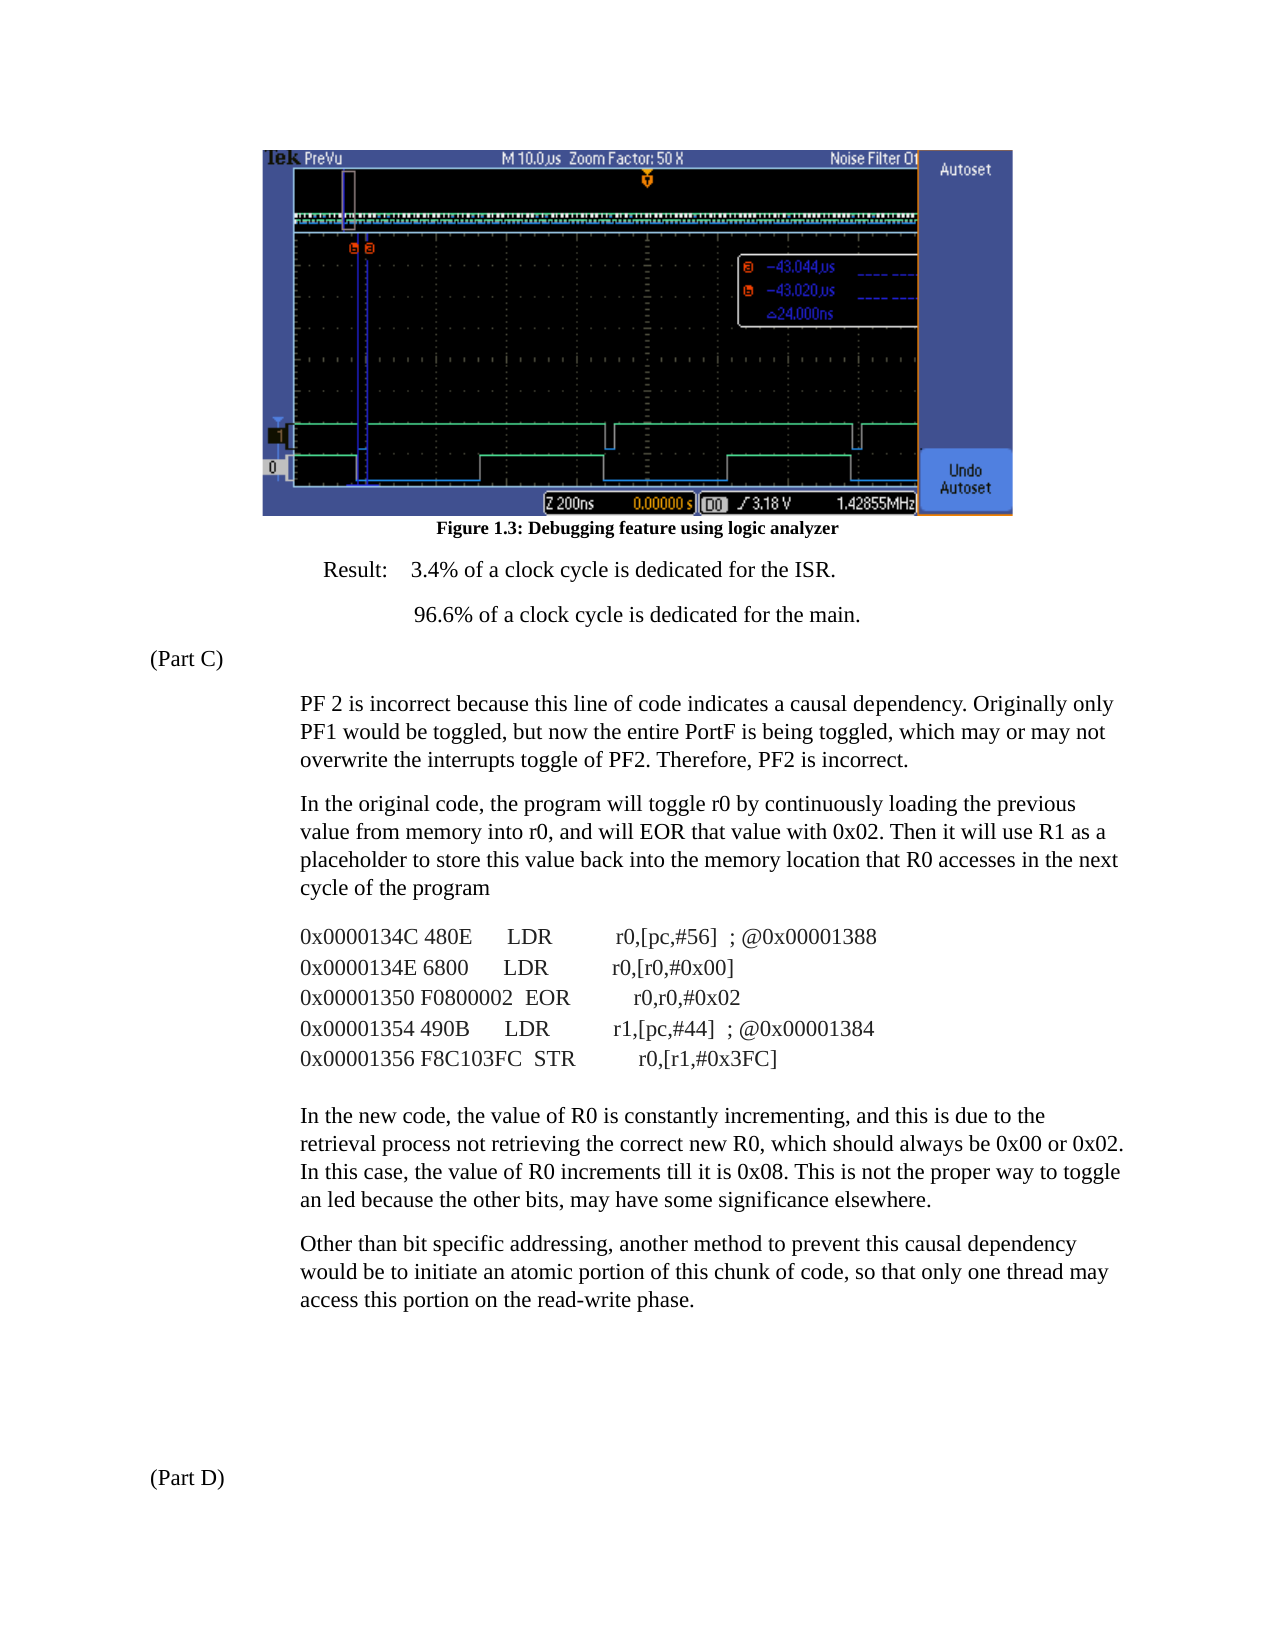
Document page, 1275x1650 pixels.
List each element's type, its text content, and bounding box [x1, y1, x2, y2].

picture [262, 150, 1013, 516]
text PF 2 is incorrect because this line of code indicates a causal dependency. Originally only PF1 would be toggled, but now the entire PortF is being toggled, which may or may not overwrite the interrupts toggle of PF2. Therefore, PF2 is incorrect. [300, 690, 1125, 772]
text 0x00001354 490B LDR r1,[pc,#44] ; @0x00001384 [225, 1010, 1125, 1041]
text Figure 1.3: Debugging feature using logic analyzer [150, 516, 1125, 538]
text 0x0000134E 6800 LDR r0,[r0,#0x00] [225, 949, 1125, 980]
text (Part D) [150, 1464, 1125, 1491]
text In the new code, the value of R0 is constantly incrementing, and this is due to the retrieval process not retrieving the correct new R0, which should always be 0x00 or 0x02. In this case, the value of R0 increments till it is 0x08. This is not the proper way to toggle an led because the other bits, may have some significance elsewhere. [300, 1102, 1125, 1212]
text 96.6% of a clock cycle is dedicated for the main. [150, 601, 1125, 627]
text 0x00001350 F0800002 EOR r0,r0,#0x02 [225, 980, 1125, 1010]
text 0x0000134C 480E LDR r0,[pc,#56] ; @0x00001388 [225, 919, 1125, 949]
text 0x00001356 F8C103FC STR r0,[r1,#0x3FC] [225, 1041, 1125, 1071]
text Result: 3.4% of a clock cycle is dedicated for the ISR. [150, 556, 1125, 583]
text In the original code, the program will toggle r0 by continuously loading the previous value from memory into r0, and will EOR that value with 0x02. Then it will use R1 as a placeholder to store this value back into the memory location that R0 accesses in the next cycle of the program [300, 791, 1125, 901]
text (Part C) [150, 646, 1125, 672]
text Other than bit specific addressing, another method to prevent this causal dependency would be to initiate an atomic portion of this chunk of code, so that only one thread may access this portion on the read-write phase. [300, 1230, 1125, 1312]
